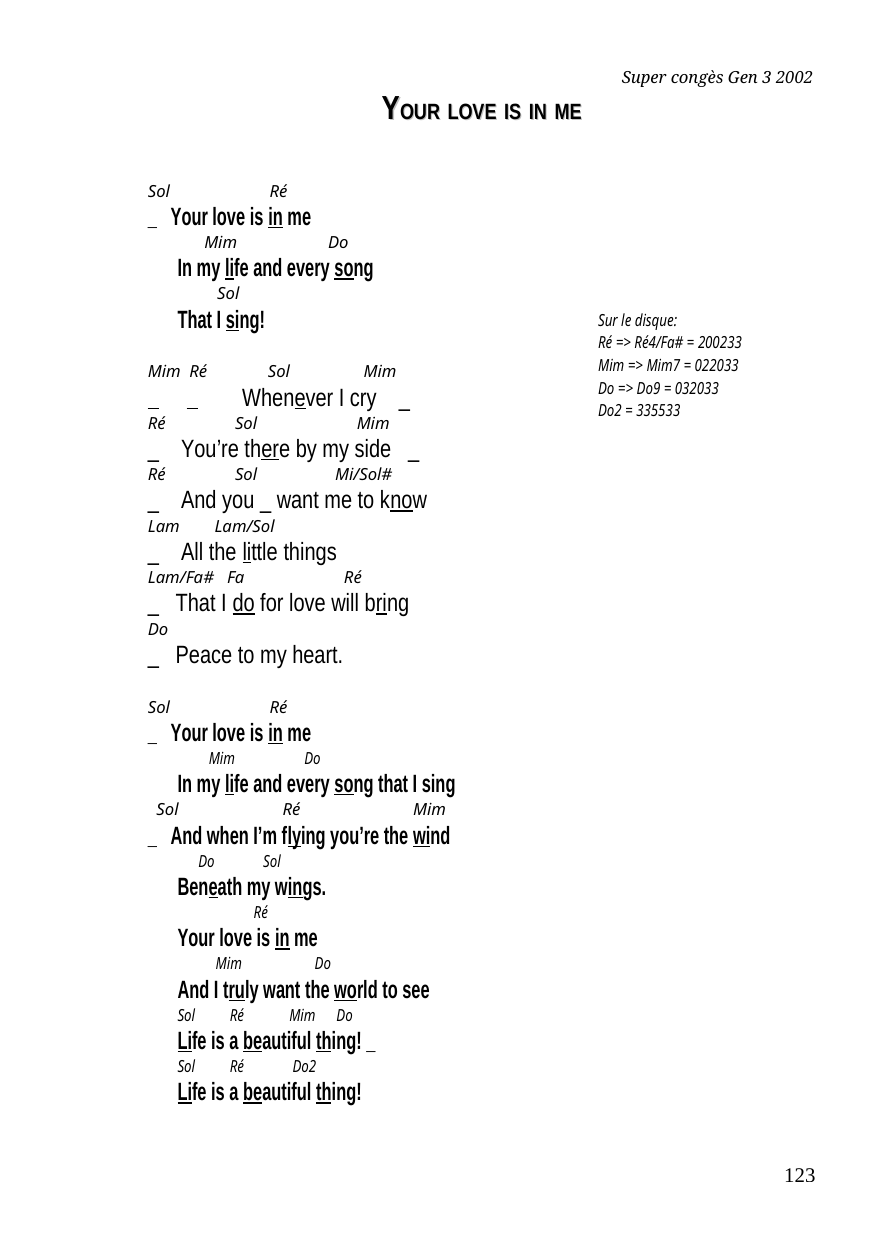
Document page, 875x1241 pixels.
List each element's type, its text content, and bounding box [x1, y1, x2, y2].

text Sol Ré [148, 695, 815, 718]
text _ And you _ want me to know [148, 486, 567, 514]
text That I sing! [177, 305, 815, 333]
text Mim Do And I truly want the world to see [177, 952, 815, 1003]
text Ré => Ré4/Fa# = 200233 [598, 331, 868, 353]
text Sol Ré Do2 Life is a beautiful thing! [177, 1055, 815, 1106]
text Ré Sol Mim [148, 411, 567, 434]
text Sol [148, 282, 815, 305]
text Sur le disque: [598, 308, 868, 331]
text In my life and every song [177, 253, 815, 282]
text _ Peace to my heart. [148, 640, 815, 669]
text _ And when I’m flying you’re the wind [148, 821, 815, 849]
text Super congès Gen 3 2002 [148, 65, 815, 88]
text Mim => Mim7 = 022033 [598, 353, 868, 376]
text Sol Ré Mim Do Life is a beautiful thing! _ [177, 1003, 815, 1055]
text _ You’re there by my side _ [148, 434, 567, 463]
text Mim Do In my life and every song that I sing [177, 747, 815, 798]
text Lam Lam/Sol [148, 514, 815, 537]
text Do => Do9 = 032033 [598, 376, 868, 399]
text Do2 = 335533 [598, 399, 868, 422]
text Ré Sol Mi/Sol# [148, 463, 567, 486]
text Sol Ré [148, 179, 815, 202]
subtitle Your love is in me [148, 88, 815, 126]
text _ Your love is in me [148, 202, 815, 231]
text Whenever I cry _ [148, 383, 567, 411]
text _ That I do for love will bring [148, 588, 815, 617]
text Ré Your love is in me [177, 901, 815, 952]
text _ All the little things [148, 537, 815, 566]
text Do [148, 617, 815, 640]
text Mim Ré Sol Mim [148, 360, 567, 383]
text Lam/Fa# Fa Ré [148, 566, 815, 588]
text Mim Do [148, 231, 815, 253]
text Sol Ré Mim [148, 798, 815, 821]
text _ Your love is in me [148, 718, 815, 747]
text Do Sol Beneath my wings. [177, 849, 815, 901]
